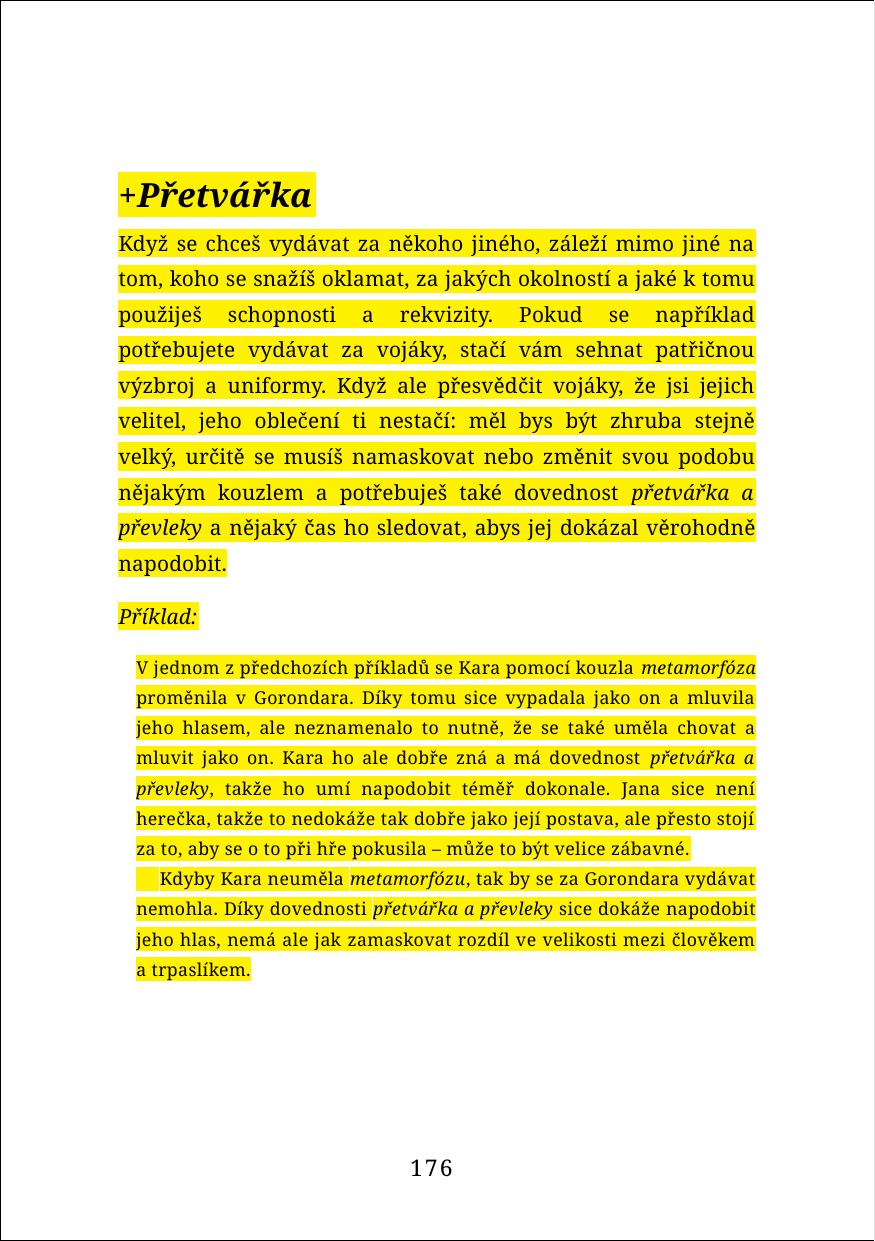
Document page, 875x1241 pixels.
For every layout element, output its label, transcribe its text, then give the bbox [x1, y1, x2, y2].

text Když se chceš vydávat za někoho jiného, záleží mimo jiné na tom, koho se snažíš oklamat, za jakých okolností a jaké k tomu použiješ schopnosti a rekvizity. Pokud se například potřebujete vydávat za vojáky, stačí vám sehnat patřičnou výzbroj a uniformy. Když ale přesvědčit vojáky, že jsi jejich velitel, jeho oblečení ti nestačí: měl bys být zhruba stejně velký, určitě se musíš namaskovat nebo změnit svou podobu nějakým kouzlem a potřebuješ také dovednost přetvářka a převleky a nějaký čas ho sledovat, abys jej dokázal věrohodně napodobit. [118, 229, 756, 577]
text V jednom z předchozích příkladů se Kara pomocí kouzla metamorfóza proměnila v Gorondara. Díky tomu sice vypadala jako on a mluvila jeho hlasem, ale neznamenalo to nutně, že se také uměla chovat a mluvit jako on. Kara ho ale dobře zná a má dovednost přetvářka a převleky, takže ho umí napodobit téměř dokonale. Jana sice není herečka, takže to nedokáže tak dobře jako její postava, ale přesto stojí za to, aby se o to při hře pokusila – může to být velice zábavné. Kdyby Kara neuměla metamorfózu, tak by se za Gorondara vydávat nemohla. Díky dovednosti přetvářka a převleky sice dokáže napodobit jeho hlas, nemá ale jak zamaskovat rozdíl ve velikosti mezi člověkem a trpaslíkem. [136, 655, 756, 981]
subtitle +Přetvářka [118, 172, 756, 217]
text Příklad: [118, 602, 756, 630]
